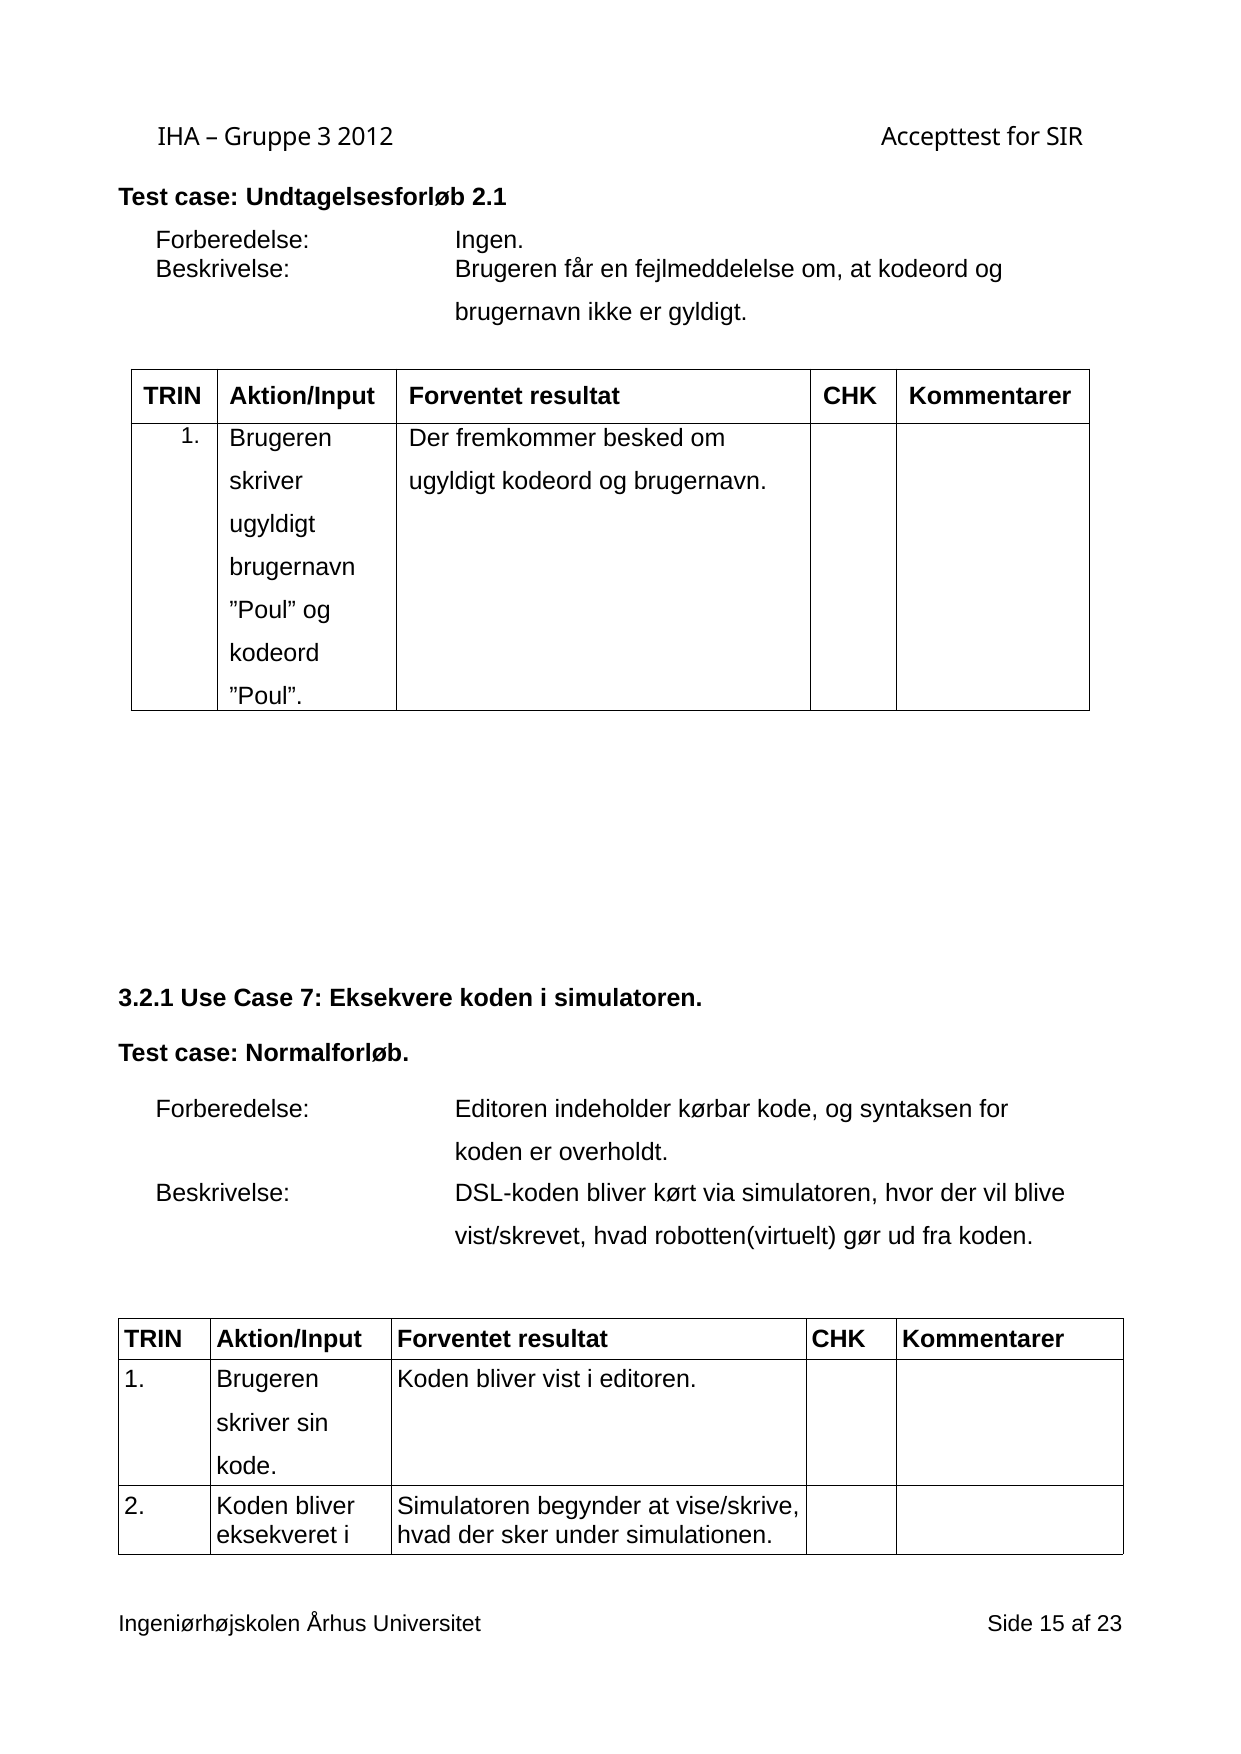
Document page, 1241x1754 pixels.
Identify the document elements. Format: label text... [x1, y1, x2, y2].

table_cell [807, 1486, 896, 1554]
table_cell [811, 424, 896, 710]
table_cell Brugeren får en fejlmeddelelse om, at kodeord og brugernavn ikke er gyldigt. [443, 254, 1089, 325]
table_cell DSL-koden bliver kørt via simulatoren, hvor der vil blive vist/skrevet, hvad robotten(virtuelt) gør ud fra koden. [443, 1178, 1089, 1263]
table_cell Brugeren skriver sin kode. [211, 1360, 391, 1485]
table_header CHK [811, 370, 896, 422]
table_header Kommentarer [897, 370, 1089, 422]
table_header Forberedelse: [144, 225, 443, 253]
table_header Forventet resultat [392, 1319, 806, 1358]
table_header Forventet resultat [397, 370, 810, 422]
table_header TRIN [132, 370, 217, 422]
table_cell Brugeren skriver ugyldigt brugernavn ”Poul” og kodeord ”Poul”. [218, 424, 396, 710]
table_cell Beskrivelse: [144, 1178, 443, 1263]
table_header Aktion/Input [211, 1319, 391, 1358]
subtitle 3.2.1 Use Case 7: Eksekvere koden i simulatoren. [118, 983, 1122, 1011]
table_cell Koden bliver vist i editoren. [392, 1360, 806, 1485]
table_cell [897, 1486, 1123, 1554]
table_cell Koden bliver eksekveret i [211, 1486, 391, 1554]
table_cell Simulatoren begynder at vise/skrive, hvad der sker under simulationen. [392, 1486, 806, 1554]
table_header Forberedelse: [144, 1094, 443, 1178]
table_cell 1. [119, 1360, 210, 1485]
table_cell 2. [119, 1486, 210, 1554]
table_cell Beskrivelse: [144, 254, 443, 325]
table_cell Der fremkommer besked om ugyldigt kodeord og brugernavn. [397, 424, 810, 710]
table_header TRIN [119, 1319, 210, 1358]
text Test case: Undtagelsesforløb 2.1 [118, 182, 1122, 210]
text Test case: Normalforløb. [118, 1038, 1122, 1067]
table_header Aktion/Input [218, 370, 396, 422]
table_cell [132, 424, 217, 710]
table_header Kommentarer [897, 1319, 1123, 1358]
table_header Editoren indeholder kørbar kode, og syntaksen for koden er overholdt. [443, 1094, 1089, 1178]
table_cell [897, 424, 1089, 710]
table_cell [807, 1360, 896, 1485]
table_header Ingen. [443, 225, 1089, 253]
table_cell [897, 1360, 1123, 1485]
table_header CHK [807, 1319, 896, 1358]
